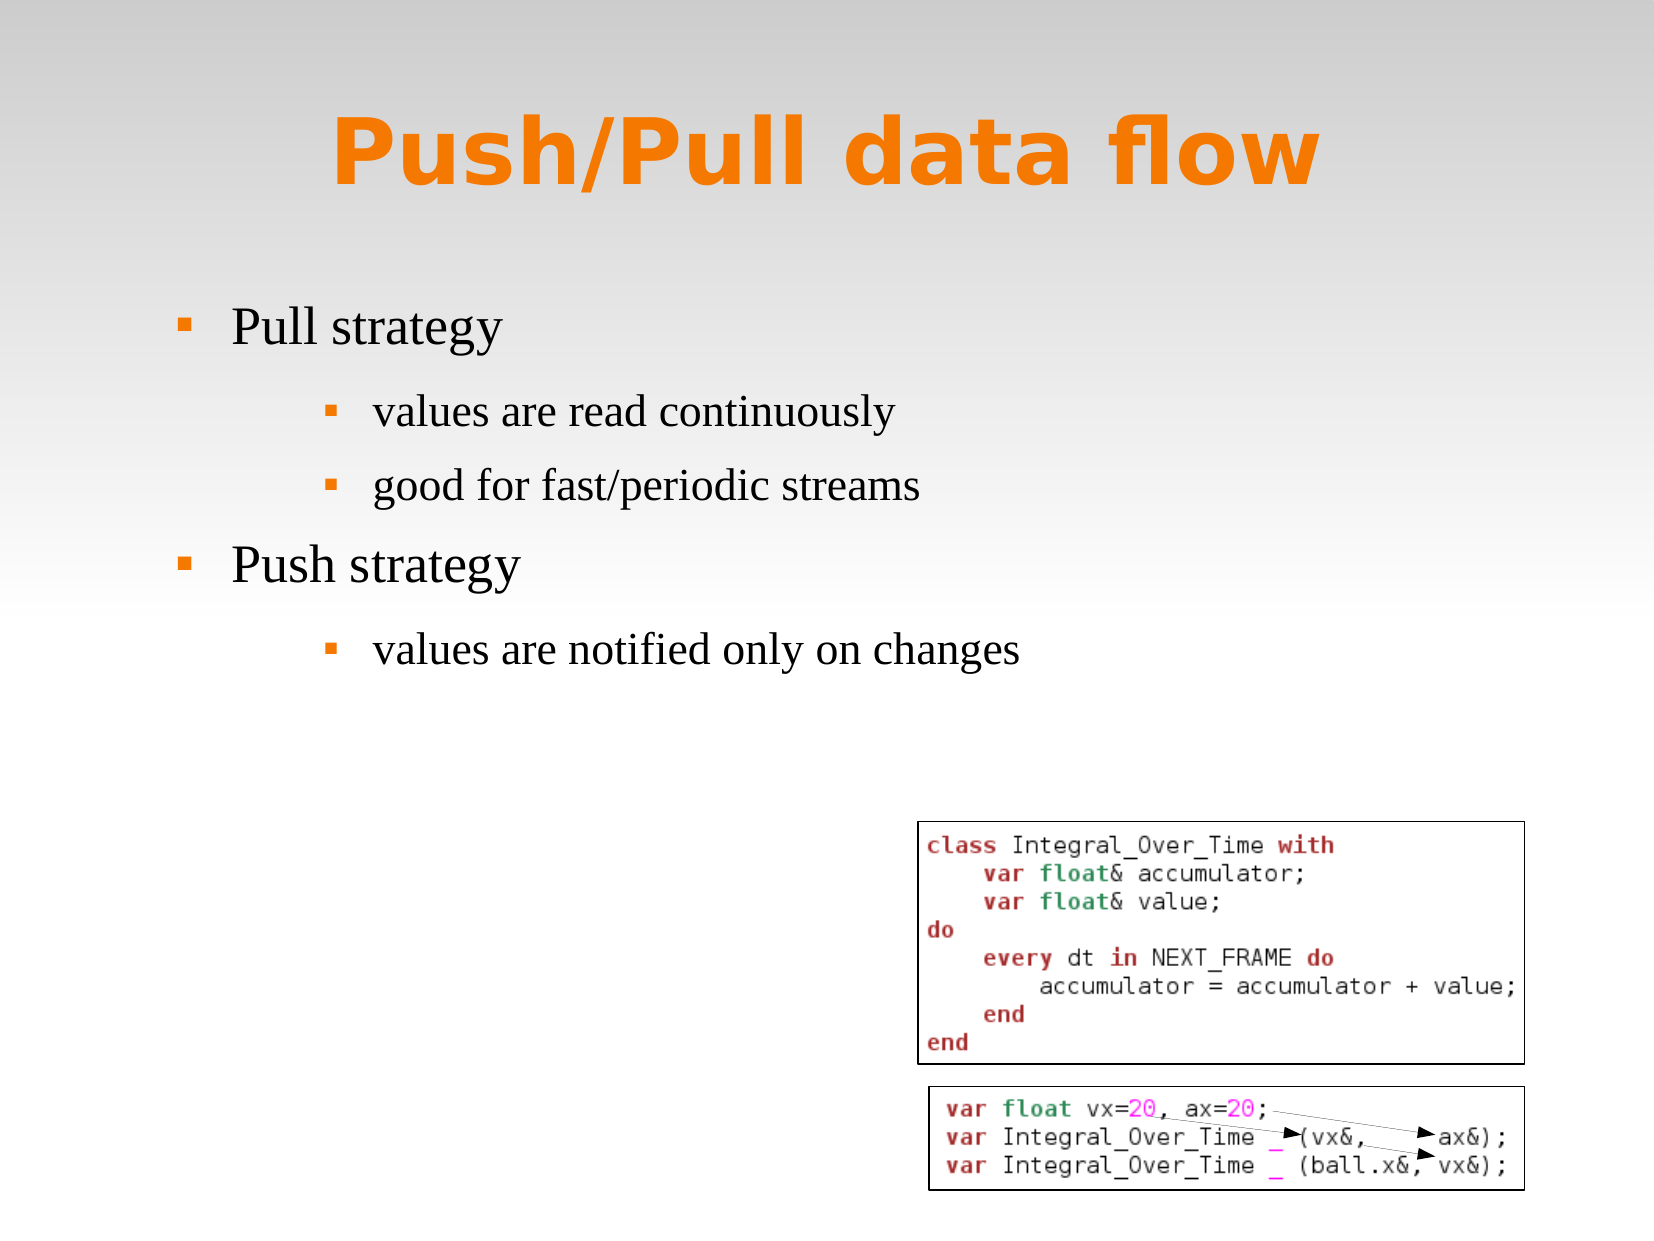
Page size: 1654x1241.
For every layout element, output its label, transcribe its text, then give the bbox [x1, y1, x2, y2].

list Pull strategy values are read continuously good for fast/periodic streams Push strategy values are notified only on changes [89, 296, 1549, 1128]
picture [930, 1087, 1524, 1189]
title Push/Pull data flow [82, 49, 1571, 257]
picture [919, 822, 1524, 1063]
